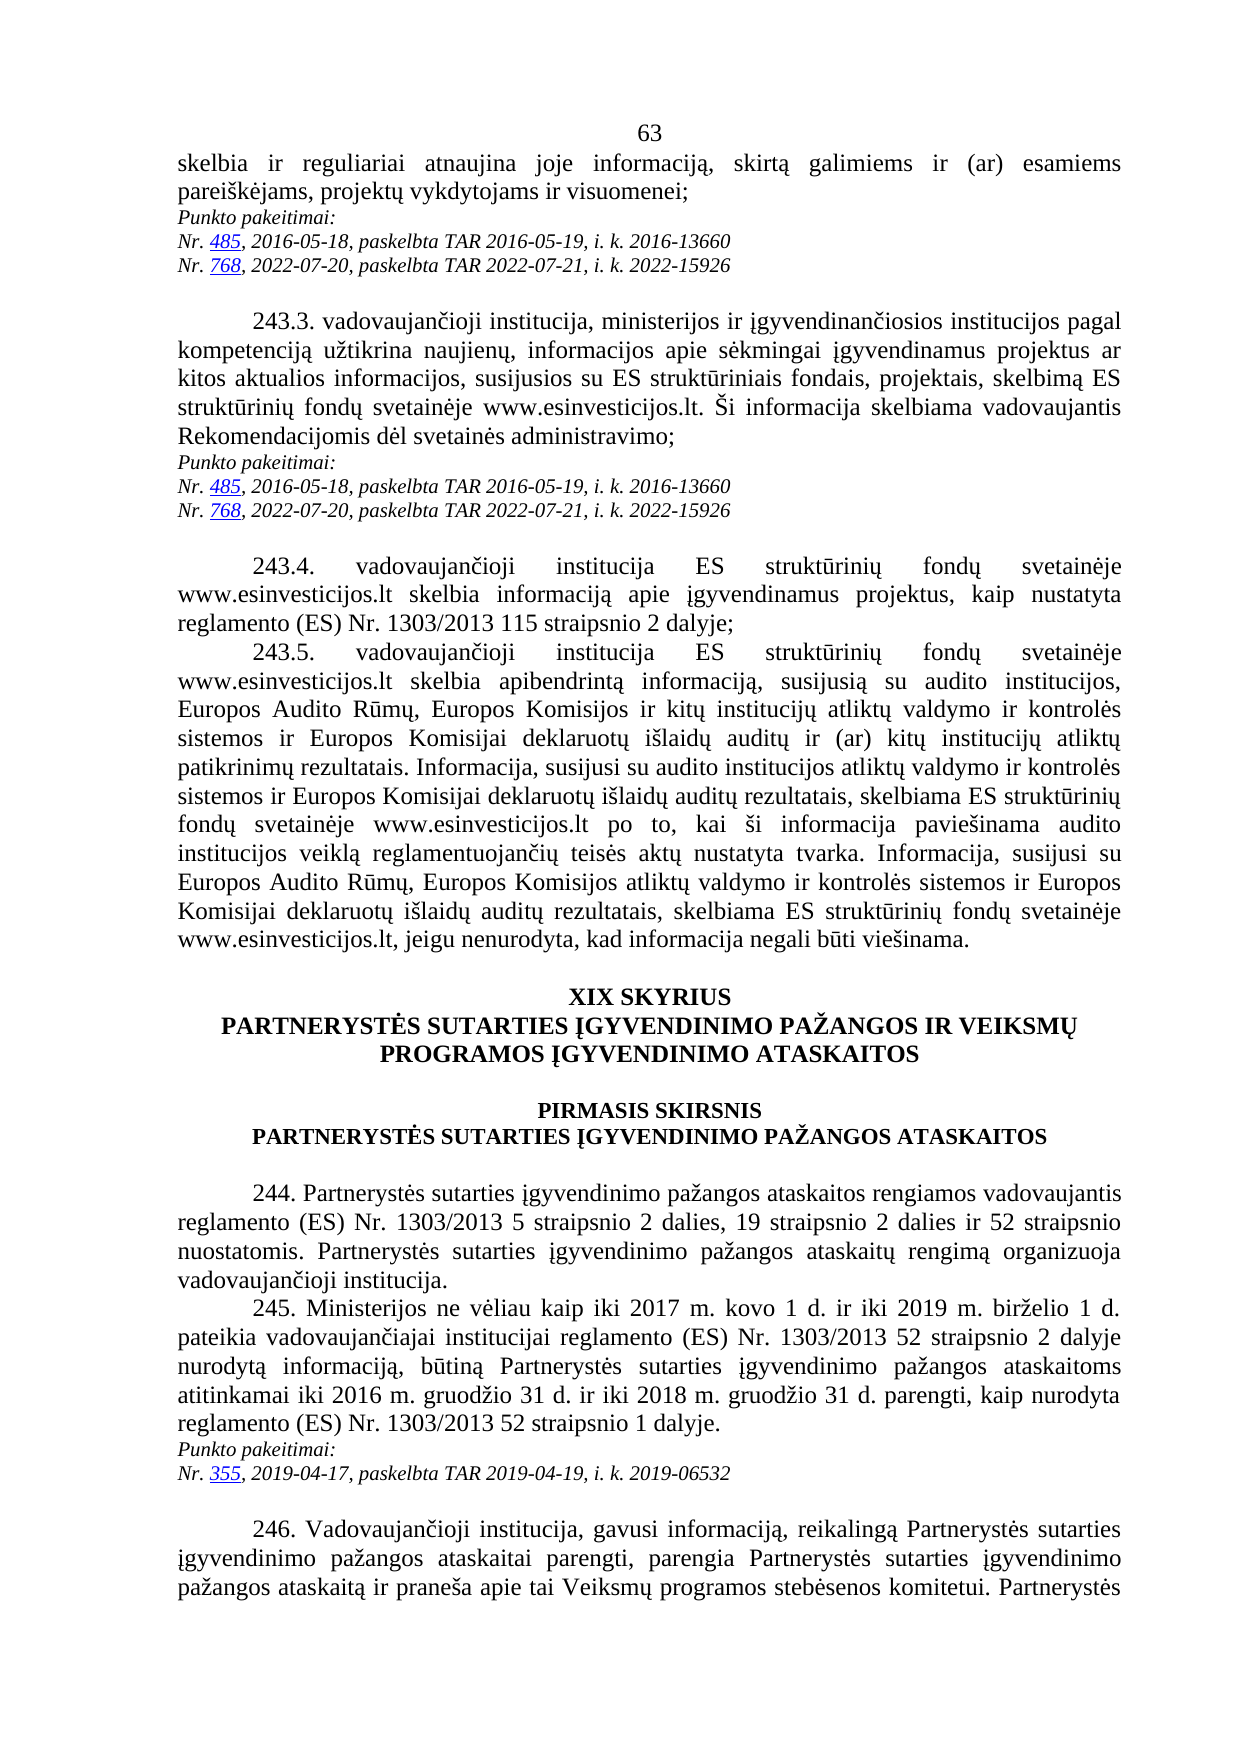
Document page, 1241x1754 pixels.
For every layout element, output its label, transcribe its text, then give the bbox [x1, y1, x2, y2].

text Nr. 768, 2022-07-20, paskelbta TAR 2022-07-21, i. k. 2022-15926 [177, 498, 1122, 522]
text 244. Partnerystės sutarties įgyvendinimo pažangos ataskaitos rengiamos vadovaujantis reglamento (ES) Nr. 1303/2013 5 straipsnio 2 dalies, 19 straipsnio 2 dalies ir 52 straipsnio nuostatomis. Partnerystės sutarties įgyvendinimo pažangos ataskaitų rengimą organizuoja vadovaujančioji institucija. [177, 1178, 1122, 1293]
text Punkto pakeitimai: [177, 205, 1122, 229]
text PARTNERYSTĖS SUTARTIES ĮGYVENDINIMO PAŽANGOS ATASKAITOS [177, 1123, 1122, 1150]
text XIX SKYRIUS [177, 982, 1122, 1011]
text 243.4. vadovaujančioji institucija ES struktūrinių fondų svetainėje www.esinvesticijos.lt skelbia informaciją apie įgyvendinamus projektus, kaip nustatyta reglamento (ES) Nr. 1303/2013 115 straipsnio 2 dalyje; [177, 551, 1122, 637]
text skelbia ir reguliariai atnaujina joje informaciją, skirtą galimiems ir (ar) esamiems pareiškėjams, projektų vykdytojams ir visuomenei; [177, 148, 1122, 205]
subtitle PIRMASIS SKIRSNIS [177, 1097, 1122, 1123]
text 245. Ministerijos ne vėliau kaip iki 2017 m. kovo 1 d. ir iki 2019 m. birželio 1 d. pateikia vadovaujančiajai institucijai reglamento (ES) Nr. 1303/2013 52 straipsnio 2 dalyje nurodytą informaciją, būtiną Partnerystės sutarties įgyvendinimo pažangos ataskaitoms atitinkamai iki 2016 m. gruodžio 31 d. ir iki 2018 m. gruodžio 31 d. parengti, kaip nurodyta reglamento (ES) Nr. 1303/2013 52 straipsnio 1 dalyje. [177, 1293, 1122, 1437]
text 246. Vadovaujančioji institucija, gavusi informaciją, reikalingą Partnerystės sutarties įgyvendinimo pažangos ataskaitai parengti, parengia Partnerystės sutarties įgyvendinimo pažangos ataskaitą ir praneša apie tai Veiksmų programos stebėsenos komitetui. Partnerystės [177, 1514, 1122, 1600]
text Punkto pakeitimai: [177, 1437, 1122, 1461]
text Nr. 485, 2016-05-18, paskelbta TAR 2016-05-19, i. k. 2016-13660 [177, 229, 1122, 253]
text PARTNERYSTĖS SUTARTIES ĮGYVENDINIMO PAŽANGOS IR VEIKSMŲ PROGRAMOS ĮGYVENDINIMO ATASKAITOS [177, 1011, 1122, 1068]
text Punkto pakeitimai: [177, 450, 1122, 474]
text Nr. 355, 2019-04-17, paskelbta TAR 2019-04-19, i. k. 2019-06532 [177, 1461, 1122, 1485]
text 243.3. vadovaujančioji institucija, ministerijos ir įgyvendinančiosios institucijos pagal kompetenciją užtikrina naujienų, informacijos apie sėkmingai įgyvendinamus projektus ar kitos aktualios informacijos, susijusios su ES struktūriniais fondais, projektais, skelbimą ES struktūrinių fondų svetainėje www.esinvesticijos.lt. Ši informacija skelbiama vadovaujantis Rekomendacijomis dėl svetainės administravimo; [177, 306, 1122, 450]
text Nr. 768, 2022-07-20, paskelbta TAR 2022-07-21, i. k. 2022-15926 [177, 253, 1122, 277]
text 243.5. vadovaujančioji institucija ES struktūrinių fondų svetainėje www.esinvesticijos.lt skelbia apibendrintą informaciją, susijusią su audito institucijos, Europos Audito Rūmų, Europos Komisijos ir kitų institucijų atliktų valdymo ir kontrolės sistemos ir Europos Komisijai deklaruotų išlaidų auditų ir (ar) kitų institucijų atliktų patikrinimų rezultatais. Informacija, susijusi su audito institucijos atliktų valdymo ir kontrolės sistemos ir Europos Komisijai deklaruotų išlaidų auditų rezultatais, skelbiama ES struktūrinių fondų svetainėje www.esinvesticijos.lt po to, kai ši informacija paviešinama audito institucijos veiklą reglamentuojančių teisės aktų nustatyta tvarka. Informacija, susijusi su Europos Audito Rūmų, Europos Komisijos atliktų valdymo ir kontrolės sistemos ir Europos Komisijai deklaruotų išlaidų auditų rezultatais, skelbiama ES struktūrinių fondų svetainėje www.esinvesticijos.lt, jeigu nenurodyta, kad informacija negali būti viešinama. [177, 637, 1122, 953]
text Nr. 485, 2016-05-18, paskelbta TAR 2016-05-19, i. k. 2016-13660 [177, 474, 1122, 498]
